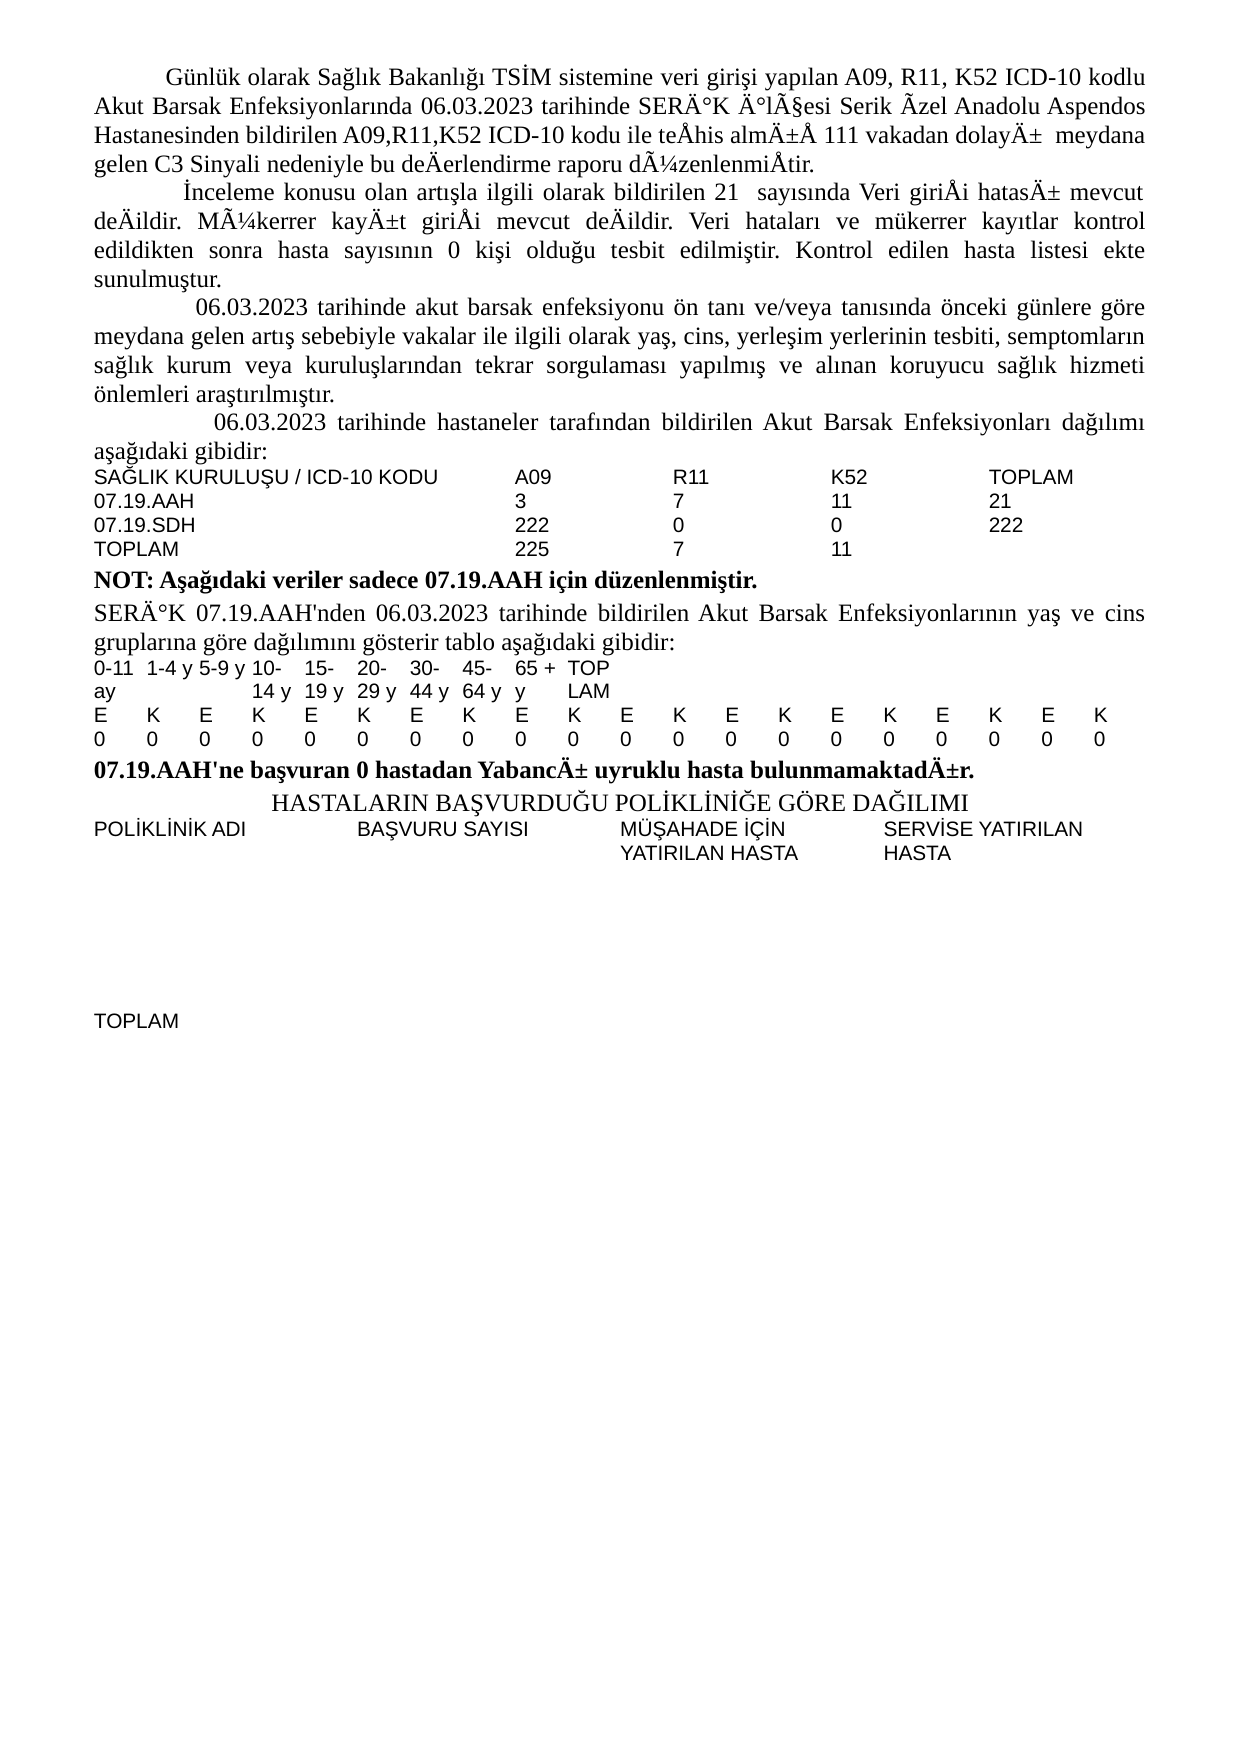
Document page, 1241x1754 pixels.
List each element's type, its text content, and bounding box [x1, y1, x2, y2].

table_cell 3 [515, 489, 673, 513]
table_cell 7 [673, 537, 831, 561]
table_cell [620, 865, 883, 889]
table_cell 0 [673, 727, 725, 751]
table_cell 7 [673, 489, 831, 513]
table_header POLİKLİNİK ADI [94, 817, 357, 865]
table_cell 0 [936, 727, 988, 751]
table_cell [620, 985, 883, 1009]
table_cell 0 [1094, 727, 1146, 751]
table_header 20-29 y [357, 655, 409, 703]
table_cell [883, 1009, 1146, 1033]
table_cell [620, 1009, 883, 1033]
table_cell 0 [252, 727, 304, 751]
table_header 1-4 y [146, 655, 199, 703]
table_cell E [936, 703, 988, 727]
table_cell [883, 889, 1146, 913]
table_cell 0 [146, 727, 199, 751]
table_cell 0 [462, 727, 515, 751]
table_cell 0 [673, 513, 831, 537]
table_cell 0 [883, 727, 936, 751]
table_cell E [94, 703, 146, 727]
table_cell K [146, 703, 199, 727]
table_cell 0 [304, 727, 357, 751]
text NOT: Aşağıdaki veriler sadece 07.19.AAH için düzenlenmiştir. [94, 565, 1146, 594]
table_cell TOPLAM [94, 1009, 357, 1033]
table_cell [94, 985, 357, 1009]
table_cell 0 [567, 727, 620, 751]
table_cell K [778, 703, 830, 727]
table_cell 0 [831, 513, 988, 537]
table_header MÜŞAHADE İÇİN YATIRILAN HASTA [620, 817, 883, 865]
table_cell E [620, 703, 673, 727]
table_header SERVİSE YATIRILAN HASTA [883, 817, 1146, 865]
table_cell E [1041, 703, 1093, 727]
table_header 15-19 y [304, 655, 357, 703]
table_cell K [357, 703, 409, 727]
table_cell [357, 985, 620, 1009]
table_cell 0 [357, 727, 409, 751]
table_header TOPLAM [989, 465, 1146, 489]
table_cell 0 [725, 727, 778, 751]
table_cell 0 [1041, 727, 1093, 751]
table_header TOPLAM [567, 655, 620, 703]
table_header R11 [673, 465, 831, 489]
table_cell K [252, 703, 304, 727]
table_cell [94, 961, 357, 985]
table_cell [620, 961, 883, 985]
table_cell [357, 937, 620, 961]
table_cell 0 [620, 727, 673, 751]
text SERÄ°K 07.19.AAH'nden 06.03.2023 tarihinde bildirilen Akut Barsak Enfeksiyonlarının yaş ve cins gruplarına göre dağılımını gösterir tablo aşağıdaki gibidir: [94, 598, 1146, 655]
text İnceleme konusu olan artışla ilgili olarak bildirilen 21 sayısında Veri giriÅi hatasÄ± mevcut deÄildir. MÃ¼kerrer kayÄ±t giriÅi mevcut deÄildir. Veri hataları ve mükerrer kayıtlar kontrol edildikten sonra hasta sayısının 0 kişi olduğu tesbit edilmiştir. Kontrol edilen hasta listesi ekte sunulmuştur. [94, 177, 1146, 292]
table_cell [94, 937, 357, 961]
table_cell [94, 865, 357, 889]
table_cell 0 [94, 727, 146, 751]
table_header K52 [831, 465, 988, 489]
table_header 65 + y [515, 655, 567, 703]
table_cell [357, 889, 620, 913]
table_header SAĞLIK KURULUŞU / ICD-10 KODU [94, 465, 514, 489]
table_cell TOPLAM [94, 537, 514, 561]
table_cell K [883, 703, 936, 727]
table_cell E [410, 703, 462, 727]
table_cell K [988, 703, 1041, 727]
table_cell E [725, 703, 778, 727]
table_cell [883, 985, 1146, 1009]
table_cell [94, 913, 357, 937]
table_cell [883, 913, 1146, 937]
table_cell 222 [515, 513, 673, 537]
table_cell 222 [989, 513, 1146, 537]
table_cell [357, 865, 620, 889]
table_cell [883, 961, 1146, 985]
text 06.03.2023 tarihinde hastaneler tarafından bildirilen Akut Barsak Enfeksiyonları dağılımı aşağıdaki gibidir: [94, 407, 1146, 465]
table_cell 0 [988, 727, 1041, 751]
table_header A09 [515, 465, 673, 489]
table_cell [883, 937, 1146, 961]
table_cell K [567, 703, 620, 727]
table_cell 07.19.SDH [94, 513, 514, 537]
table_cell [620, 937, 883, 961]
table_cell 0 [515, 727, 567, 751]
table_cell E [304, 703, 357, 727]
table_cell 11 [831, 489, 988, 513]
table_cell [357, 961, 620, 985]
table_cell E [515, 703, 567, 727]
table_cell 11 [831, 537, 988, 561]
text Günlük olarak Sağlık Bakanlığı TSİM sistemine veri girişi yapılan A09, R11, K52 ICD-10 kodlu Akut Barsak Enfeksiyonlarında 06.03.2023 tarihinde SERÄ°K Ä°lÃ§esi Serik Ãzel Anadolu Aspendos Hastanesinden bildirilen A09,R11,K52 ICD-10 kodu ile teÅhis almÄ±Å 111 vakadan dolayÄ± meydana gelen C3 Sinyali nedeniyle bu deÄerlendirme raporu dÃ¼zenlenmiÅtir. [94, 62, 1146, 177]
table_cell K [462, 703, 515, 727]
table_cell E [199, 703, 252, 727]
table_cell 0 [199, 727, 252, 751]
table_cell K [673, 703, 725, 727]
table_cell [357, 1009, 620, 1033]
table_cell 07.19.AAH [94, 489, 514, 513]
table_header 45-64 y [462, 655, 515, 703]
text 07.19.AAH'ne başvuran 0 hastadan YabancÄ± uyruklu hasta bulunmamaktadÄ±r. [94, 755, 1146, 784]
text HASTALARIN BAŞVURDUĞU POLİKLİNİĞE GÖRE DAĞILIMI [94, 788, 1146, 817]
table_cell E [830, 703, 883, 727]
table_cell [883, 865, 1146, 889]
table_cell 21 [989, 489, 1146, 513]
table_header 10-14 y [252, 655, 304, 703]
table_header 0-11 ay [94, 655, 146, 703]
table_header BAŞVURU SAYISI [357, 817, 620, 865]
table_cell [94, 889, 357, 913]
table_cell [620, 913, 883, 937]
table_cell 0 [830, 727, 883, 751]
table_cell 0 [778, 727, 830, 751]
table_cell 0 [410, 727, 462, 751]
table_cell [620, 889, 883, 913]
table_header 5-9 y [199, 655, 252, 703]
table_cell 225 [515, 537, 673, 561]
text 06.03.2023 tarihinde akut barsak enfeksiyonu ön tanı ve/veya tanısında önceki günlere göre meydana gelen artış sebebiyle vakalar ile ilgili olarak yaş, cins, yerleşim yerlerinin tesbiti, semptomların sağlık kurum veya kuruluşlarından tekrar sorgulaması yapılmış ve alınan koruyucu sağlık hizmeti önlemleri araştırılmıştır. [94, 292, 1146, 407]
table_header 30-44 y [410, 655, 462, 703]
table_cell K [1094, 703, 1146, 727]
table_cell [357, 913, 620, 937]
